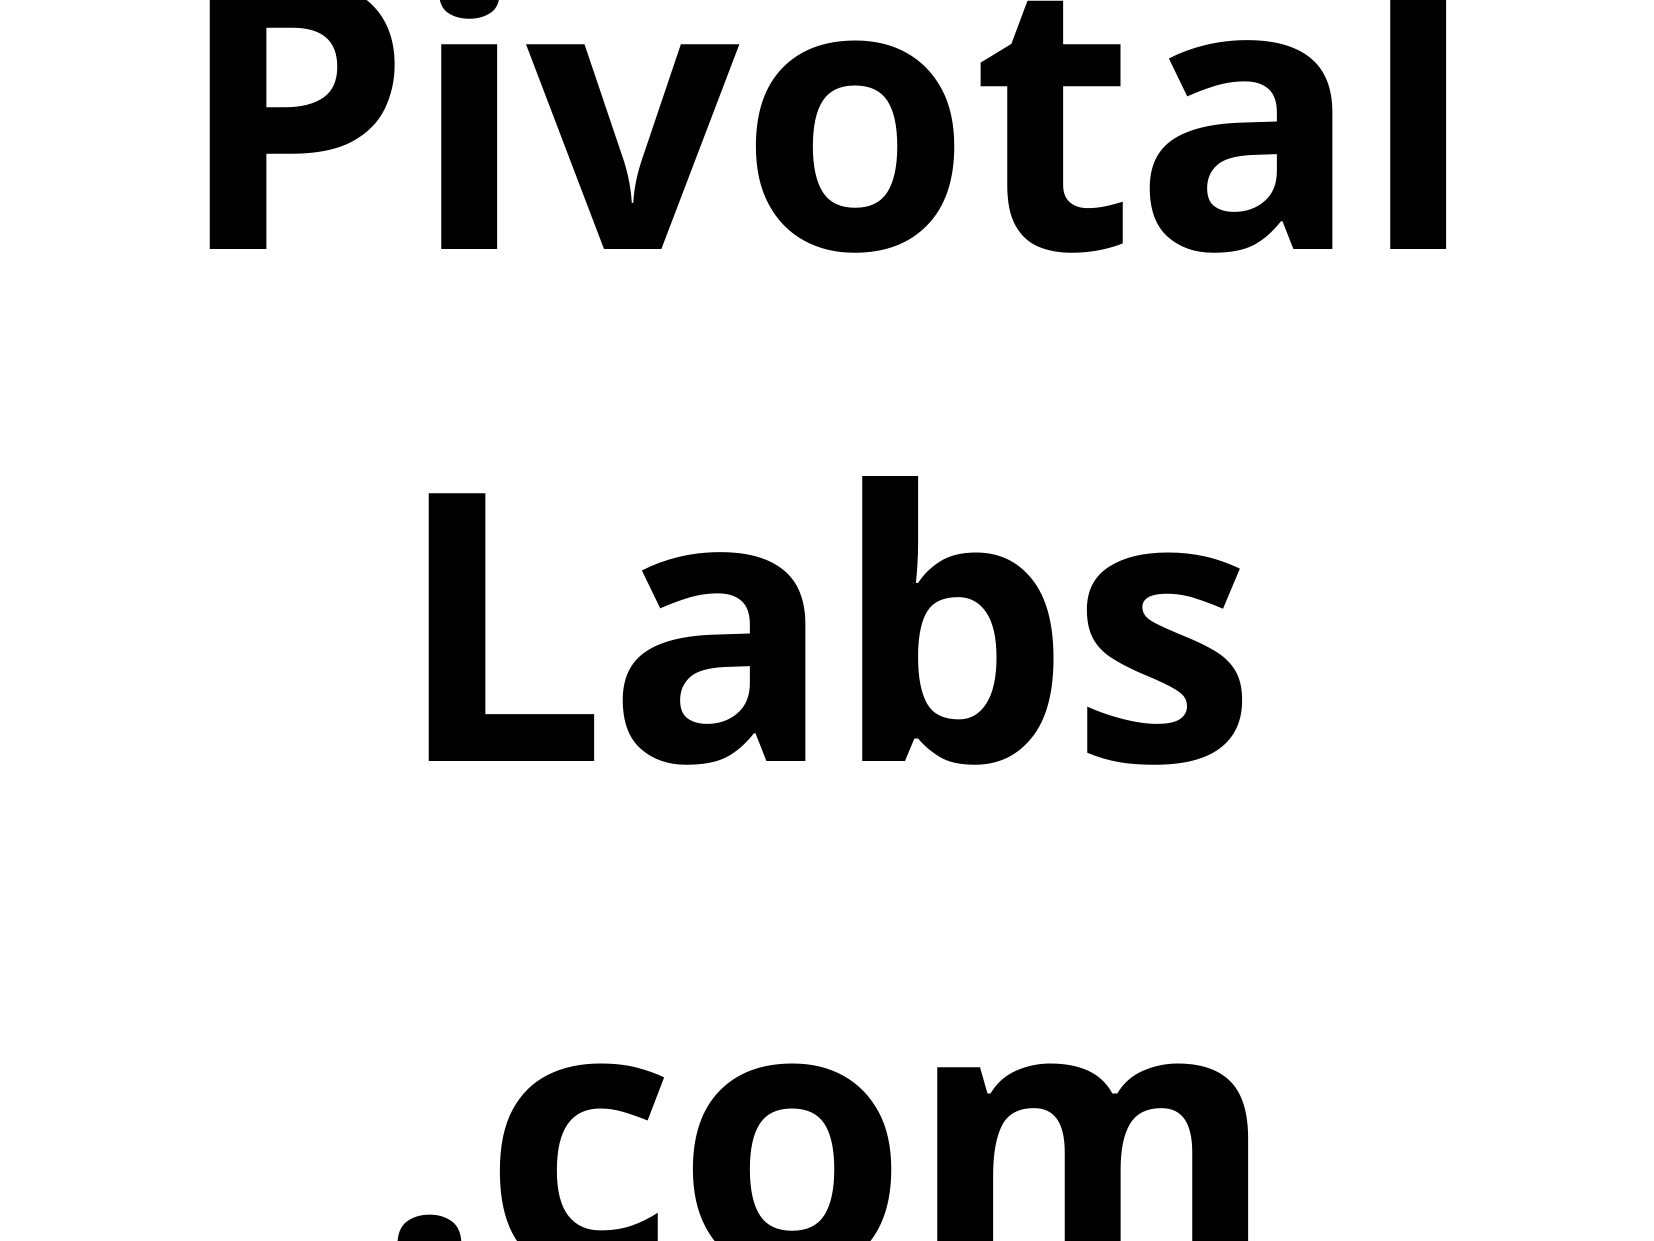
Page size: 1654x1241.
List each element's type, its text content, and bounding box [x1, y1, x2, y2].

title Pivotal Labs .com [82, 0, 1571, 1241]
